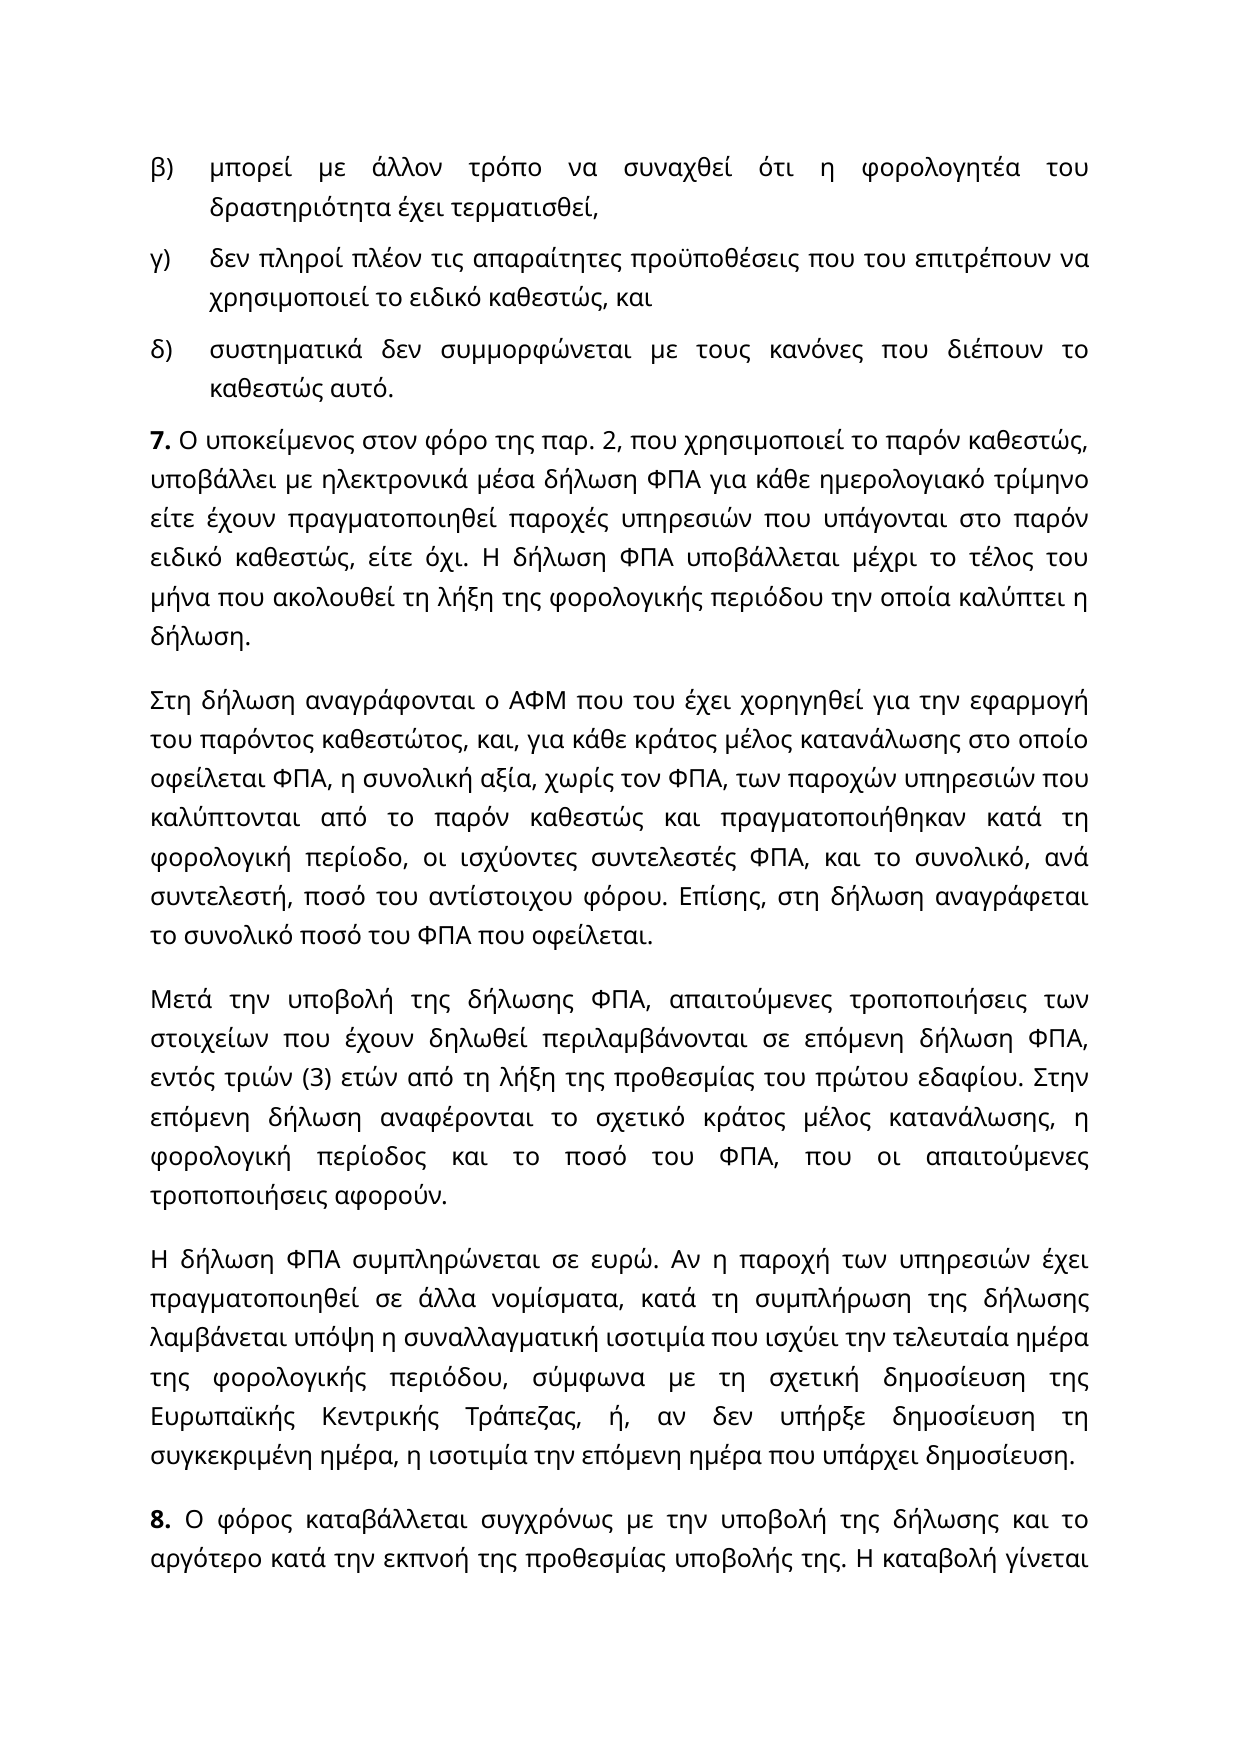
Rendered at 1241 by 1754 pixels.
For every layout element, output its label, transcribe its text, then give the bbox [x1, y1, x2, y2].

text 8. Ο φόρος καταβάλλεται συγχρόνως με την υποβολή της δήλωσης και το αργότερο κατά την εκπνοή της προθεσμίας υποβολής της. Η καταβολή γίνεται [150, 1502, 1090, 1575]
text Η δήλωση ΦΠΑ συμπληρώνεται σε ευρώ. Αν η παροχή των υπηρεσιών έχει πραγματοποιηθεί σε άλλα νομίσματα, κατά τη συμπλήρωση της δήλωσης λαμβάνεται υπόψη η συναλλαγματική ισοτιμία που ισχύει την τελευταία ημέρα της φορολογικής περιόδου, σύμφωνα με τη σχετική δημοσίευση της Ευρωπαϊκής Κεντρικής Τράπεζας, ή, αν δεν υπήρξε δημοσίευση τη συγκεκριμένη ημέρα, η ισοτιμία την επόμενη ημέρα που υπάρχει δημοσίευση. [150, 1242, 1090, 1472]
list δ) συστηματικά δεν συμμορφώνεται με τους κανόνες που διέπουν το καθεστώς αυτό. [150, 332, 1090, 405]
text Στη δήλωση αναγράφονται ο ΑΦΜ που του έχει χορηγηθεί για την εφαρμογή του παρόντος καθεστώτος, και, για κάθε κράτος μέλος κατανάλωσης στο οποίο οφείλεται ΦΠΑ, η συνολική αξία, χωρίς τον ΦΠΑ, των παροχών υπηρεσιών που καλύπτονται από το παρόν καθεστώς και πραγματοποιήθηκαν κατά τη φορολογική περίοδο, οι ισχύοντες συντελεστές ΦΠΑ, και το συνολικό, ανά συντελεστή, ποσό του αντίστοιχου φόρου. Επίσης, στη δήλωση αναγράφεται το συνολικό ποσό του ΦΠΑ που οφείλεται. [150, 682, 1090, 952]
list β) μπορεί με άλλον τρόπο να συναχθεί ότι η φορολογητέα του δραστηριότητα έχει τερματισθεί, [150, 150, 1090, 223]
list γ) δεν πληροί πλέον τις απαραίτητες προϋποθέσεις που του επιτρέπουν να χρησιμοποιεί το ειδικό καθεστώς, και [150, 241, 1090, 314]
text Μετά την υποβολή της δήλωσης ΦΠΑ, απαιτούμενες τροποποιήσεις των στοιχείων που έχουν δηλωθεί περιλαμβάνονται σε επόμενη δήλωση ΦΠΑ, εντός τριών (3) ετών από τη λήξη της προθεσμίας του πρώτου εδαφίου. Στην επόμενη δήλωση αναφέρονται το σχετικό κράτος μέλος κατανάλωσης, η φορολογική περίοδος και το ποσό του ΦΠΑ, που οι απαιτούμενες τροποποιήσεις αφορούν. [150, 982, 1090, 1212]
text 7. Ο υποκείμενος στον φόρο της παρ. 2, που χρησιμοποιεί το παρόν καθεστώς, υποβάλλει με ηλεκτρονικά μέσα δήλωση ΦΠΑ για κάθε ημερολογιακό τρίμηνο είτε έχουν πραγματοποιηθεί παροχές υπηρεσιών που υπάγονται στο παρόν ειδικό καθεστώς, είτε όχι. Η δήλωση ΦΠΑ υποβάλλεται μέχρι το τέλος του μήνα που ακολουθεί τη λήξη της φορολογικής περιόδου την οποία καλύπτει η δήλωση. [150, 422, 1090, 652]
